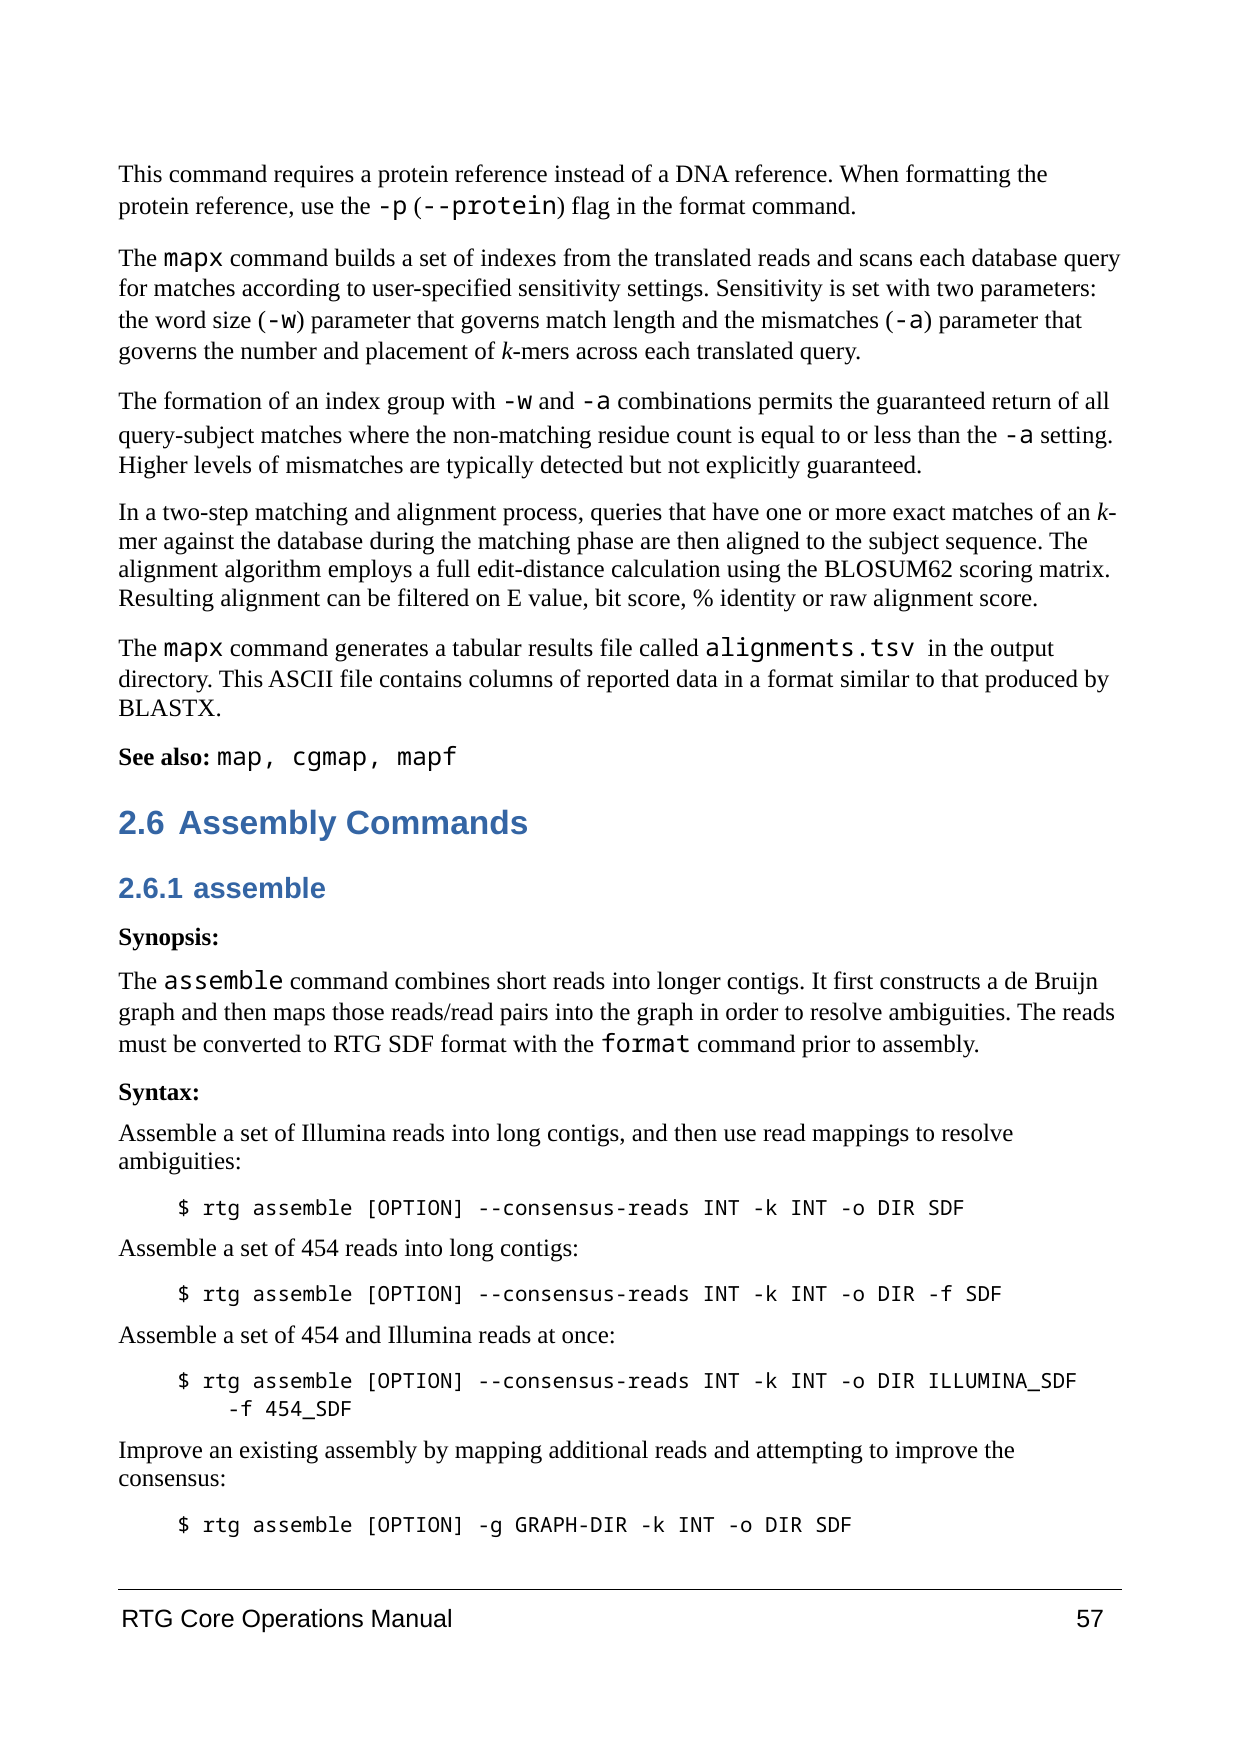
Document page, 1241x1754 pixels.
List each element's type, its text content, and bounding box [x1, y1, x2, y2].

subtitle assemble [118, 871, 1122, 904]
subtitle Synopsis: [118, 922, 1122, 951]
text Improve an existing assembly by mapping additional reads and attempting to improve the consensus: [118, 1435, 1122, 1492]
text $ rtg assemble [OPTION] --consensus-reads INT -k INT -o DIR -f SDF [177, 1279, 1122, 1308]
text The mapx command builds a set of indexes from the translated reads and scans each database query for matches according to user-specified sensitivity settings. Sensitivity is set with two parameters: the word size (-w) parameter that governs match length and the mismatches (-a) parameter that governs the number and placement of k-mers across each translated query. [118, 239, 1122, 365]
subtitle Assembly Commands [118, 803, 1122, 841]
text Assemble a set of Illumina reads into long contigs, and then use read mappings to resolve ambiguities: [118, 1118, 1122, 1175]
text Assemble a set of 454 reads into long contigs: [118, 1233, 1122, 1262]
text This command requires a protein reference instead of a DNA reference. When formatting the protein reference, use the -p (--protein) flag in the format command. [118, 159, 1122, 221]
text $ rtg assemble [OPTION] --consensus-reads INT -k INT -o DIR ILLUMINA_SDF -f 454_SDF [177, 1366, 1122, 1423]
text Assemble a set of 454 and Illumina reads at once: [118, 1320, 1122, 1348]
text $ rtg assemble [OPTION] --consensus-reads INT -k INT -o DIR SDF [177, 1193, 1122, 1221]
text The mapx command generates a tabular results file called alignments.tsv in the output directory. This ASCII file contains columns of reported data in a format similar to that produced by BLASTX. [118, 630, 1122, 721]
text See also: map, cgmap, mapf [118, 739, 1122, 773]
text $ rtg assemble [OPTION] -g GRAPH-DIR -k INT -o DIR SDF [177, 1510, 1122, 1538]
text The formation of an index group with -w and -a combinations permits the guaranteed return of all query-subject matches where the non-matching residue count is equal to or less than the -a setting. Higher levels of mismatches are typically detected but not explicitly guaranteed. [118, 382, 1122, 479]
text In a two-step matching and alignment process, queries that have one or more exact matches of an k-mer against the database during the matching phase are then aligned to the subject sequence. The alignment algorithm employs a full edit-distance calculation using the BLOSUM62 scoring matrix. Resulting alignment can be filtered on E value, bit score, % identity or raw alignment score. [118, 497, 1122, 612]
subtitle Syntax: [118, 1077, 1122, 1106]
text The assemble command combines short reads into longer contigs. It first constructs a de Bruijn graph and then maps those reads/read pairs into the graph in order to resolve ambiguities. The reads must be converted to RTG SDF format with the format command prior to assembly. [118, 962, 1122, 1059]
